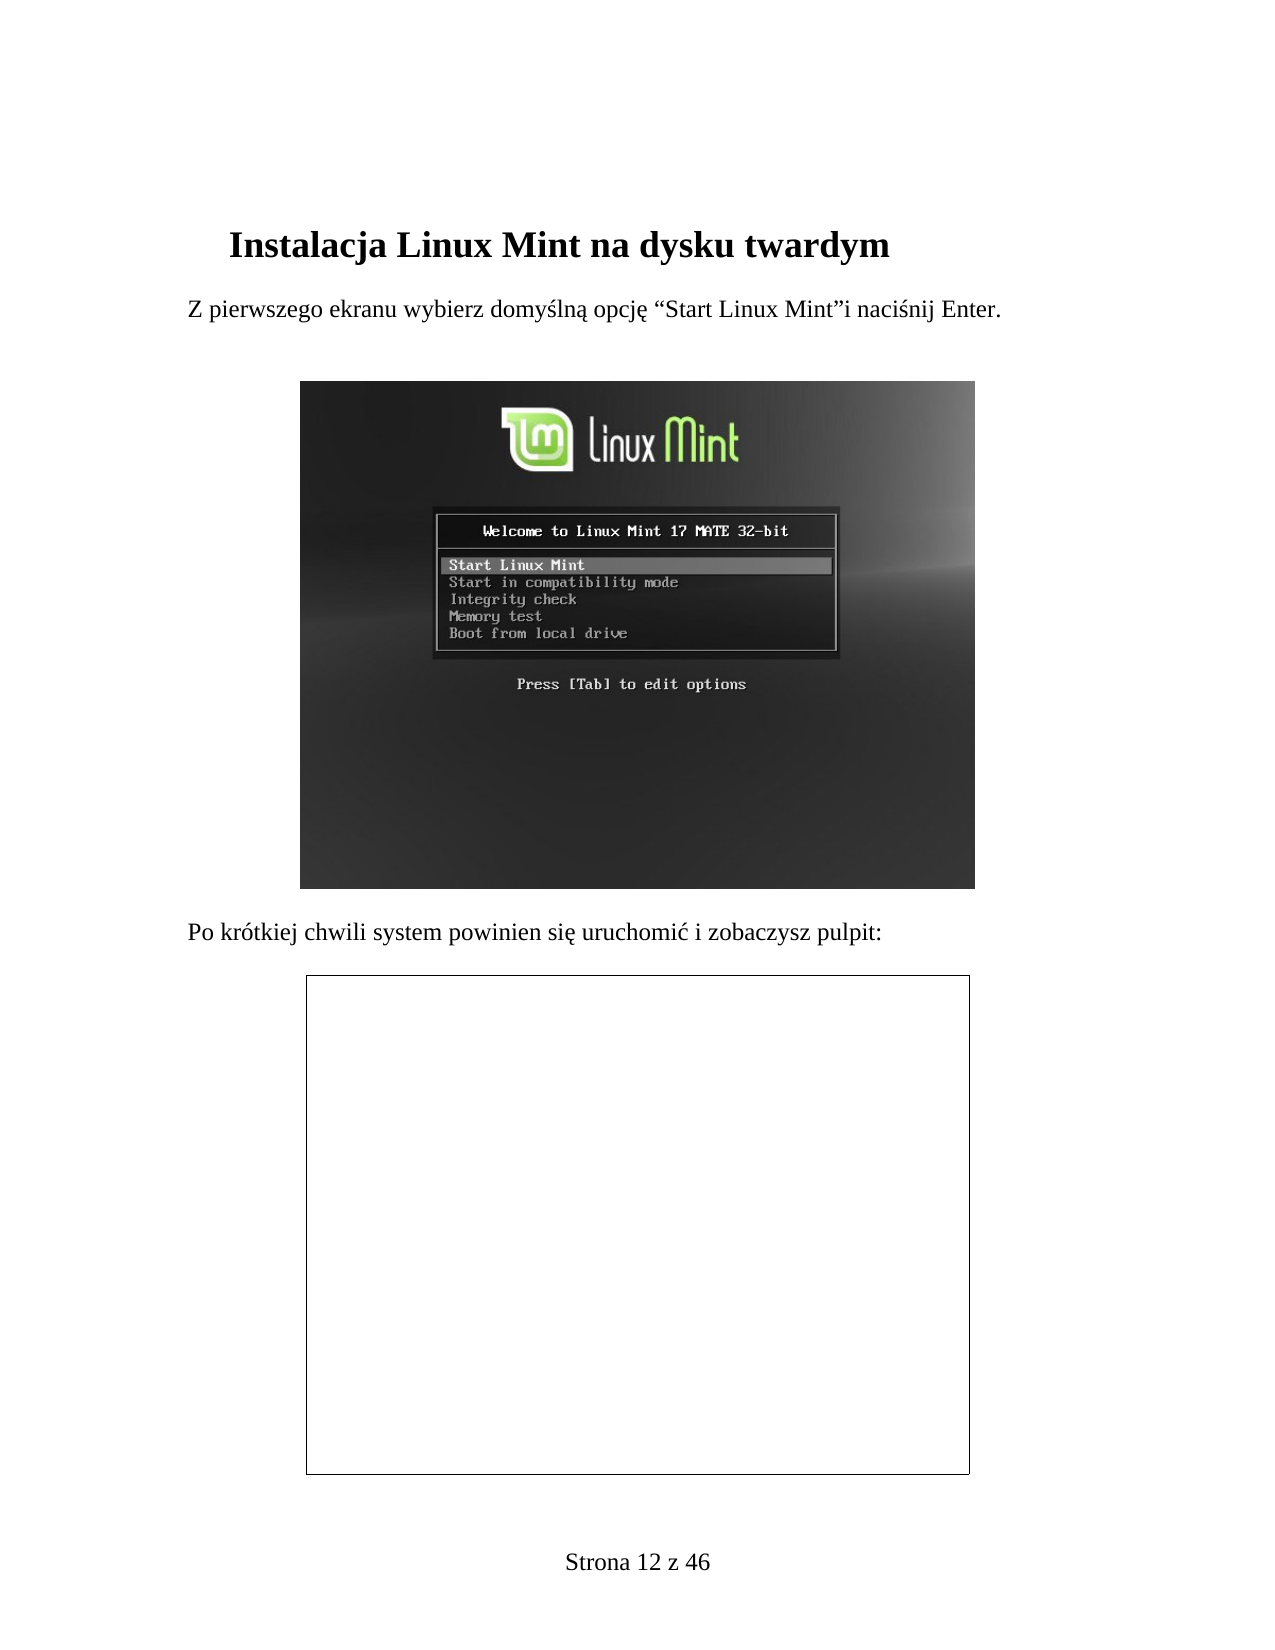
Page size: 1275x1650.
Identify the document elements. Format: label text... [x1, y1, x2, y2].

text Po krótkiej chwili system powinien się uruchomić i zobaczysz pulpit: [187, 917, 1087, 946]
picture [300, 381, 975, 889]
text Z pierwszego ekranu wybierz domyślną opcję “Start Linux Mint”i naciśnij Enter. [187, 294, 1087, 323]
subtitle Instalacja Linux Mint na dysku twardym [187, 222, 1087, 265]
